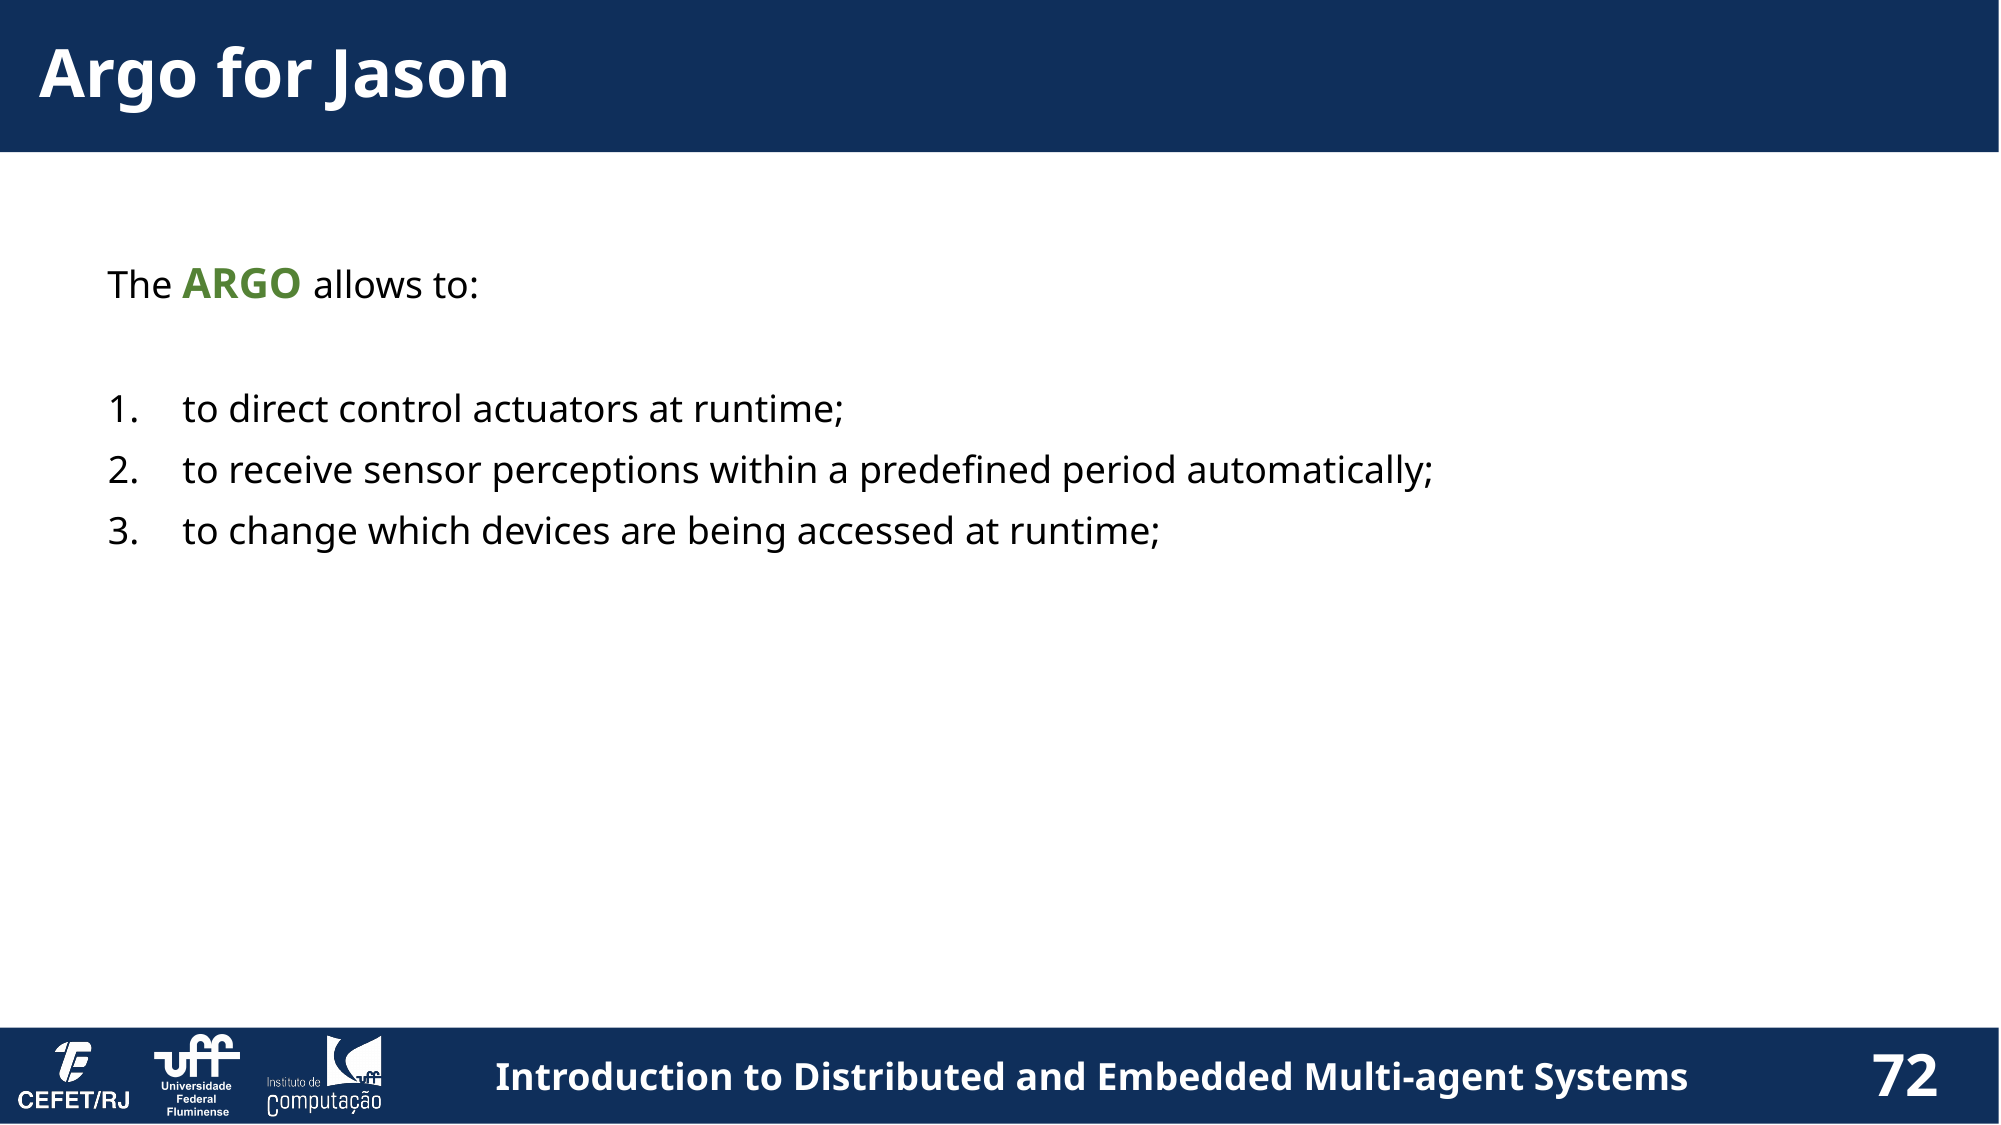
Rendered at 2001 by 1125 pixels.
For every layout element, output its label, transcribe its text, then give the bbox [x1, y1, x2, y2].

text_box Argo for Jason [25, 23, 1999, 119]
picture [265, 1033, 383, 1117]
text_box The ARGO allows to: to direct control actuators at runtime; to receive sensor perceptions within a predefined period automatically; to change which devices are being accessed at runtime; [92, 255, 1739, 1029]
picture [153, 1033, 241, 1121]
picture [18, 1021, 129, 1125]
